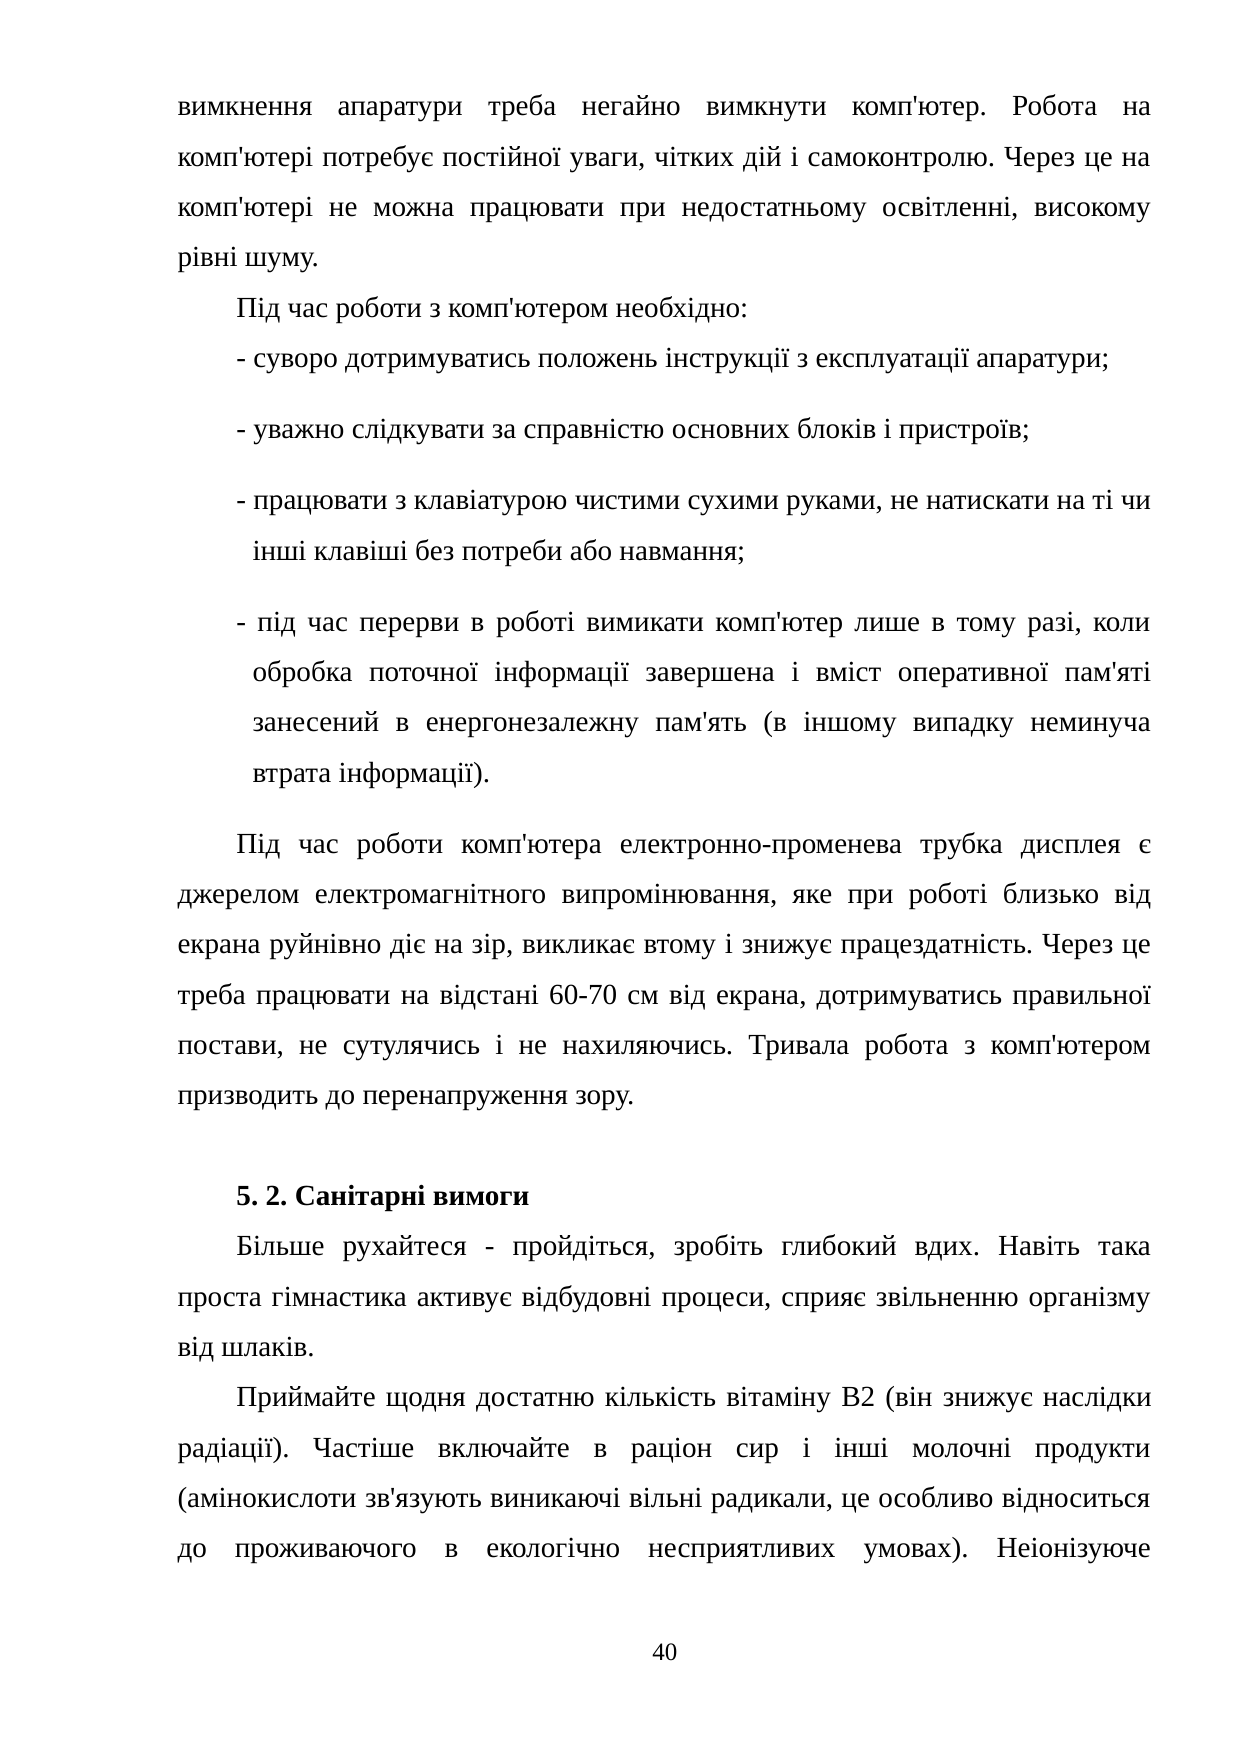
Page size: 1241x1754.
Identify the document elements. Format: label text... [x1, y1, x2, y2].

text - під час перерви в роботі вимикати комп'ютер лише в тому разі, коли обробка поточної інформації завершена і вміст оперативної пам'яті занесений в енергонезалежну пам'ять (в іншому випадку неминуча втрата інформації). [236, 604, 1152, 788]
text - суворо дотримуватись положень інструкції з експлуатації апаратури; [236, 340, 1152, 374]
text Під час роботи з комп'ютером необхідно: [177, 290, 1152, 323]
text Більше рухайтеся - пройдіться, зробіть глибокий вдих. Навіть така проста гімнастика активує відбудовні процеси, сприяє звільненню організму від шлаків. [177, 1228, 1152, 1363]
text 5. 2. Санітарні вимоги [177, 1178, 1152, 1212]
text Під час роботи комп'ютера електронно-променева трубка дисплея є джерелом електромагнітного випромінювання, яке при роботі близько від екрана руйнівно діє на зір, викликає втому і знижує працездатність. Через це треба працювати на відстані 60-70 см від екрана, дотримуватись правильної постави, не сутулячись і не нахиляючись. Тривала робота з комп'ютером призводить до перенапруження зору. [177, 826, 1152, 1111]
text - працювати з клавіатурою чистими сухими руками, не натискати на ті чи інші клавіші без потреби або навмання; [236, 482, 1152, 566]
text - уважно слідкувати за справністю основних блоків і пристроїв; [236, 411, 1152, 445]
text Приймайте щодня достатню кількість вітаміну В2 (він знижує наслідки радіації). Частіше включайте в раціон сир і інші молочні продукти (амінокислоти зв'язують виникаючі вільні радикали, це особливо відноситься до проживаючого в екологічно несприятливих умовах). Неіонізуюче [177, 1379, 1152, 1564]
text вимкнення апаратури треба негайно вимкнути комп'ютер. Робота на комп'ютері потребує постійної уваги, чітких дій і самоконтролю. Через це на комп'ютері не можна працювати при недостатньому освітленні, високому рівні шуму. [177, 88, 1152, 273]
